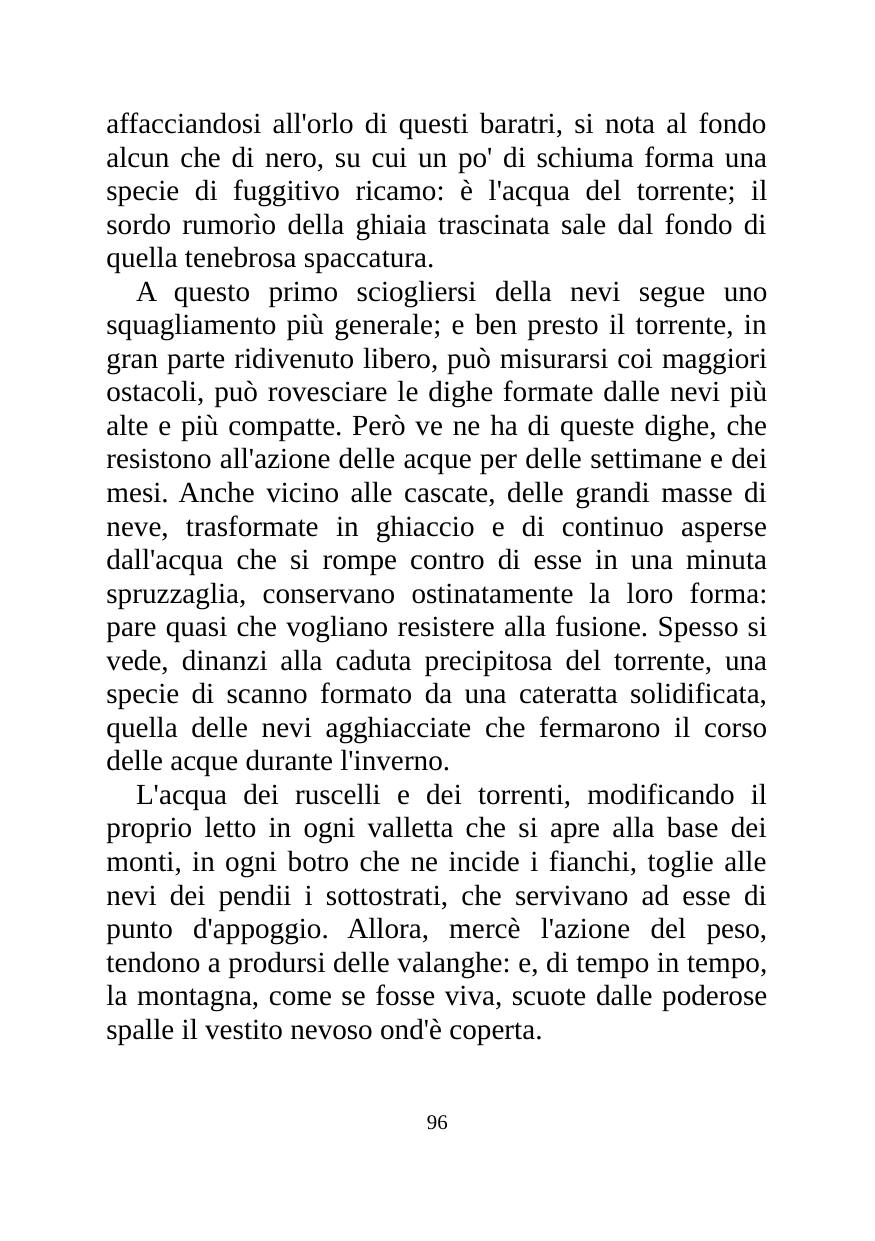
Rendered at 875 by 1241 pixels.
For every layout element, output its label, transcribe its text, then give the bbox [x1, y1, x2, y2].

text L'acqua dei ruscelli e dei torrenti, modificando il proprio letto in ogni valletta che si apre alla base dei monti, in ogni botro che ne incide i fianchi, toglie alle nevi dei pendii i sottostrati, che servivano ad esse di punto d'appoggio. Allora, mercè l'azione del peso, tendono a prodursi delle valanghe: e, di tempo in tempo, la montagna, come se fosse viva, scuote dalle poderose spalle il vestito nevoso ond'è coperta. [106, 777, 768, 1045]
text A questo primo sciogliersi della nevi segue uno squagliamento più generale; e ben presto il torrente, in gran parte ridivenuto libero, può misurarsi coi maggiori ostacoli, può rovesciare le dighe formate dalle nevi più alte e più compatte. Però ve ne ha di queste dighe, che resistono all'azione delle acque per delle settimane e dei mesi. Anche vicino alle cascate, delle grandi masse di neve, trasformate in ghiaccio e di continuo asperse dall'acqua che si rompe contro di esse in una minuta spruzzaglia, conservano ostinatamente la loro forma: pare quasi che vogliano resistere alla fusione. Spesso si vede, dinanzi alla caduta precipitosa del torrente, una specie di scanno formato da una cateratta solidificata, quella delle nevi agghiacciate che fermarono il corso delle acque durante l'inverno. [106, 274, 768, 777]
text affacciandosi all'orlo di questi baratri, si nota al fondo alcun che di nero, su cui un po' di schiuma forma una specie di fuggitivo ricamo: è l'acqua del torrente; il sordo rumorìo della ghiaia trascinata sale dal fondo di quella tenebrosa spaccatura. [106, 106, 768, 274]
